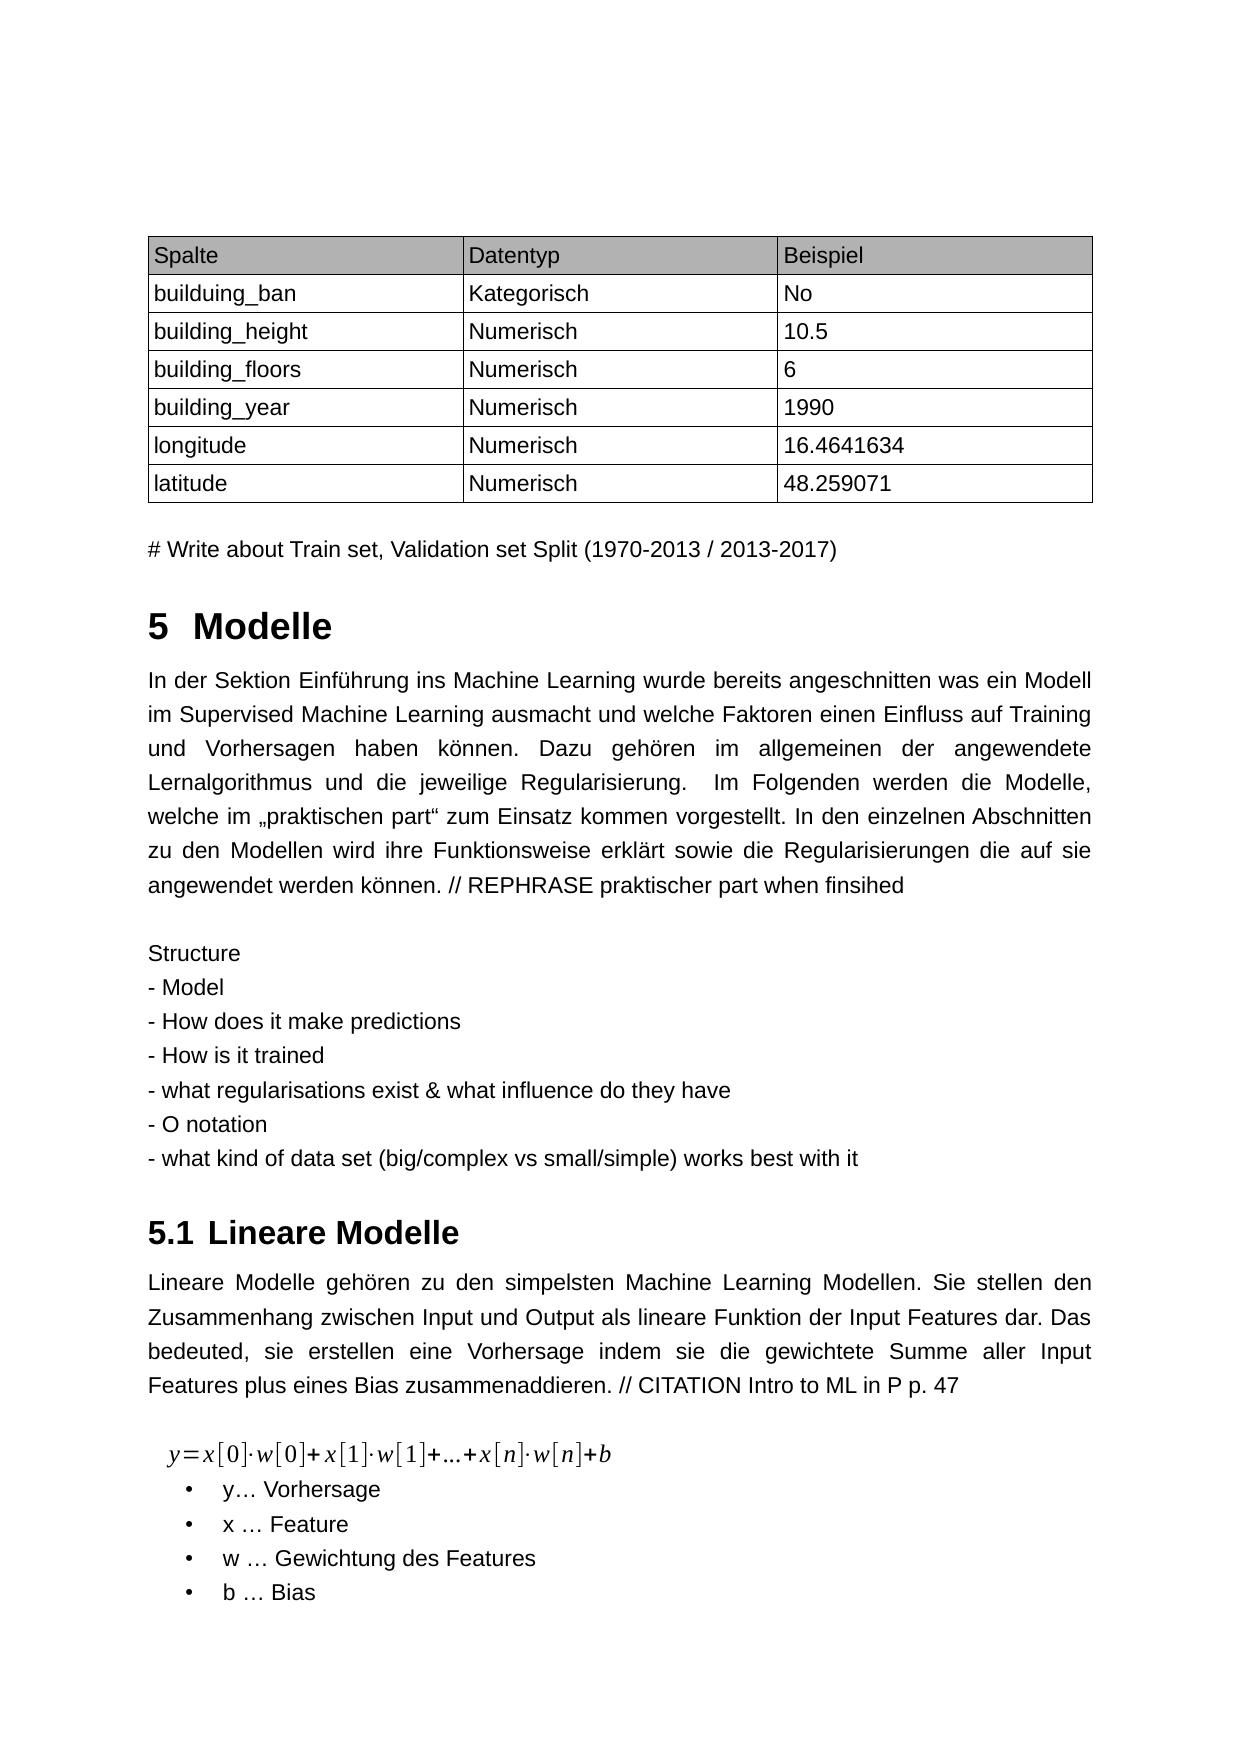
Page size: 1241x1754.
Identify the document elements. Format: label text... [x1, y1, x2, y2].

text - Model [148, 974, 1092, 1000]
table_header Beispiel [778, 237, 1092, 274]
subtitle Lineare Modelle [148, 1213, 1092, 1252]
text - How is it trained [148, 1042, 1092, 1069]
subtitle Modelle [148, 604, 1092, 647]
list b … Bias [185, 1579, 1092, 1605]
table_cell latitude [149, 465, 463, 502]
table_cell Kategorisch [464, 275, 777, 312]
table_cell Numerisch [464, 465, 777, 502]
list x … Feature [185, 1511, 1092, 1537]
table_cell Numerisch [464, 427, 777, 464]
text - How does it make predictions [148, 1008, 1092, 1034]
text Structure [148, 940, 1092, 966]
table_cell building_floors [149, 351, 463, 388]
table_header Spalte [149, 237, 463, 274]
table_header Datentyp [464, 237, 777, 274]
table_cell 48.259071 [778, 465, 1092, 502]
table_cell Numerisch [464, 313, 777, 350]
text - what regularisations exist & what influence do they have [148, 1077, 1092, 1103]
table_cell building_height [149, 313, 463, 350]
table_cell builduing_ban [149, 275, 463, 312]
list y… Vorhersage [185, 1476, 1092, 1503]
table_cell 16.4641634 [778, 427, 1092, 464]
table_cell 1990 [778, 389, 1092, 426]
text In der Sektion Einführung ins Machine Learning wurde bereits angeschnitten was ein Modell im Supervised Machine Learning ausmacht und welche Faktoren einen Einfluss auf Training und Vorhersagen haben können. Dazu gehören im allgemeinen der angewendete Lernalgorithmus und die jeweilige Regularisierung. Im Folgenden werden die Modelle, welche im „praktischen part“ zum Einsatz kommen vorgestellt. In den einzelnen Abschnitten zu den Modellen wird ihre Funktionsweise erklärt sowie die Regularisierungen die auf sie angewendet werden können. // REPHRASE praktischer part when finsihed [148, 667, 1092, 898]
table_cell No [778, 275, 1092, 312]
table_cell 6 [778, 351, 1092, 388]
text # Write about Train set, Validation set Split (1970-2013 / 2013-2017) [148, 536, 1092, 562]
text Lineare Modelle gehören zu den simpelsten Machine Learning Modellen. Sie stellen den Zusammenhang zwischen Input und Output als lineare Funktion der Input Features dar. Das bedeuted, sie erstellen eine Vorhersage indem sie die gewichtete Summe aller Input Features plus eines Bias zusammenaddieren. // CITATION Intro to ML in P p. 47 [148, 1269, 1092, 1398]
list w … Gewichtung des Features [185, 1545, 1092, 1571]
table_cell building_year [149, 389, 463, 426]
text - O notation [148, 1111, 1092, 1137]
table_cell Numerisch [464, 389, 777, 426]
table_cell 10.5 [778, 313, 1092, 350]
text - what kind of data set (big/complex vs small/simple) works best with it [148, 1145, 1092, 1171]
table_cell longitude [149, 427, 463, 464]
table_cell Numerisch [464, 351, 777, 388]
